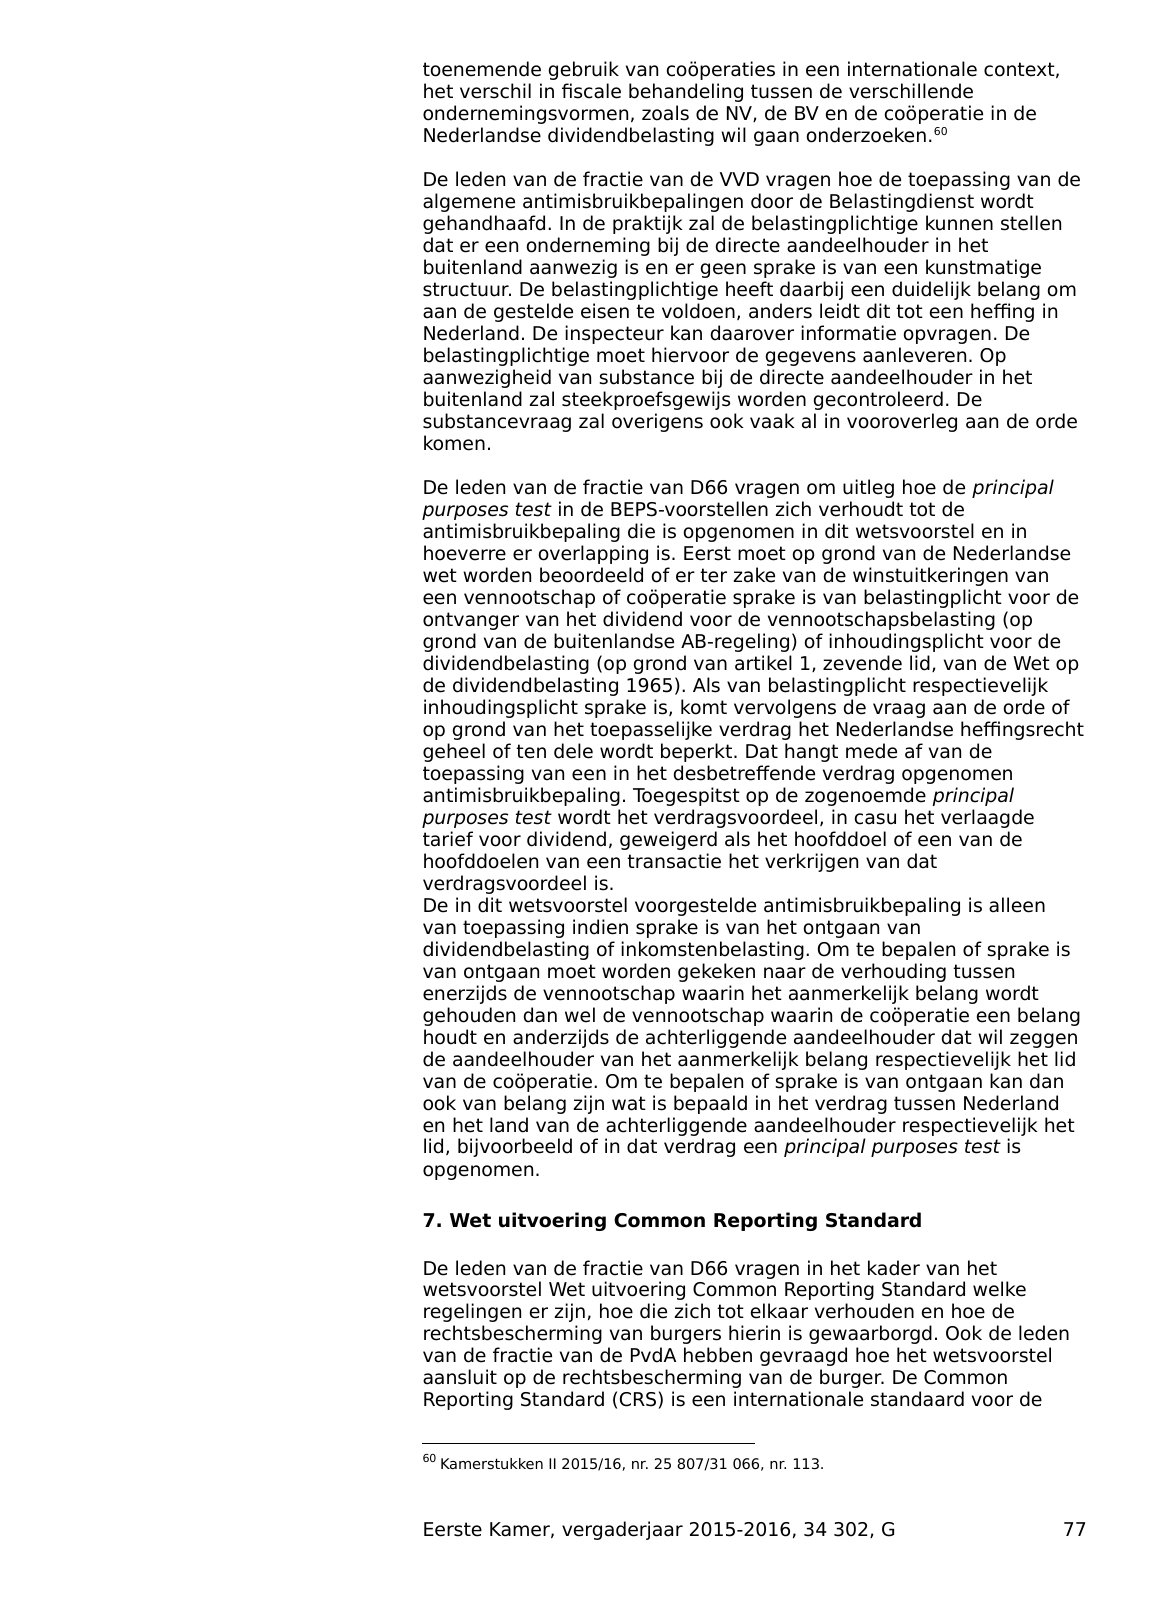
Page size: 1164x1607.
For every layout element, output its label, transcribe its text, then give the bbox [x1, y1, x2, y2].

text toenemende gebruik van coöperaties in een internationale context, het verschil in fiscale behandeling tussen de verschillende ondernemingsvormen, zoals de NV, de BV en de coöperatie in de Nederlandse dividendbelasting wil gaan onderzoeken. [422, 59, 1087, 147]
text De leden van de fractie van D66 vragen om uitleg hoe de principal purposes test in de BEPS-voorstellen zich verhoudt tot de antimisbruikbepaling die is opgenomen in dit wetsvoorstel en in hoeverre er overlapping is. Eerst moet op grond van de Nederlandse wet worden beoordeeld of er ter zake van de winstuitkeringen van een vennootschap of coöperatie sprake is van belastingplicht voor de ontvanger van het dividend voor de vennootschapsbelasting (op grond van de buitenlandse AB-regeling) of inhoudingsplicht voor de dividendbelasting (op grond van artikel 1, zevende lid, van de Wet op de dividendbelasting 1965). Als van belastingplicht respectievelijk inhoudingsplicht sprake is, komt vervolgens de vraag aan de orde of op grond van het toepasselijke verdrag het Nederlandse heffingsrecht geheel of ten dele wordt beperkt. Dat hangt mede af van de toepassing van een in het desbetreffende verdrag opgenomen antimisbruikbepaling. Toegespitst op de zogenoemde principal purposes test wordt het verdragsvoordeel, in casu het verlaagde tarief voor dividend, geweigerd als het hoofddoel of een van de hoofddoelen van een transactie het verkrijgen van dat verdragsvoordeel is. [422, 477, 1087, 895]
text De leden van de fractie van D66 vragen in het kader van het wetsvoorstel Wet uitvoering Common Reporting Standard welke regelingen er zijn, hoe die zich tot elkaar verhouden en hoe de rechtsbescherming van burgers hierin is gewaarborgd. Ook de leden van de fractie van de PvdA hebben gevraagd hoe het wetsvoorstel aansluit op de rechtsbescherming van de burger. De Common Reporting Standard (CRS) is een internationale standaard voor de [422, 1257, 1087, 1411]
text De in dit wetsvoorstel voorgestelde antimisbruikbepaling is alleen van toepassing indien sprake is van het ontgaan van dividendbelasting of inkomstenbelasting. Om te bepalen of sprake is van ontgaan moet worden gekeken naar de verhouding tussen enerzijds de vennootschap waarin het aanmerkelijk belang wordt gehouden dan wel de vennootschap waarin de coöperatie een belang houdt en anderzijds de achterliggende aandeelhouder dat wil zeggen de aandeelhouder van het aanmerkelijk belang respectievelijk het lid van de coöperatie. Om te bepalen of sprake is van ontgaan kan dan ook van belang zijn wat is bepaald in het verdrag tussen Nederland en het land van de achterliggende aandeelhouder respectievelijk het lid, bijvoorbeeld of in dat verdrag een principal purposes test is opgenomen. [422, 895, 1087, 1180]
text De leden van de fractie van de VVD vragen hoe de toepassing van de algemene antimisbruikbepalingen door de Belastingdienst wordt gehandhaafd. In de praktijk zal de belastingplichtige kunnen stellen dat er een onderneming bij de directe aandeelhouder in het buitenland aanwezig is en er geen sprake is van een kunstmatige structuur. De belastingplichtige heeft daarbij een duidelijk belang om aan de gestelde eisen te voldoen, anders leidt dit tot een heffing in Nederland. De inspecteur kan daarover informatie opvragen. De belastingplichtige moet hiervoor de gegevens aanleveren. Op aanwezigheid van substance bij de directe aandeelhouder in het buitenland zal steekproefsgewijs worden gecontroleerd. De substancevraag zal overigens ook vaak al in vooroverleg aan de orde komen. [422, 169, 1087, 455]
text Kamerstukken II 2015/16, nr. 25 807/31 066, nr. 113. [422, 1452, 1087, 1474]
subtitle 7. Wet uitvoering Common Reporting Standard [422, 1210, 1087, 1232]
